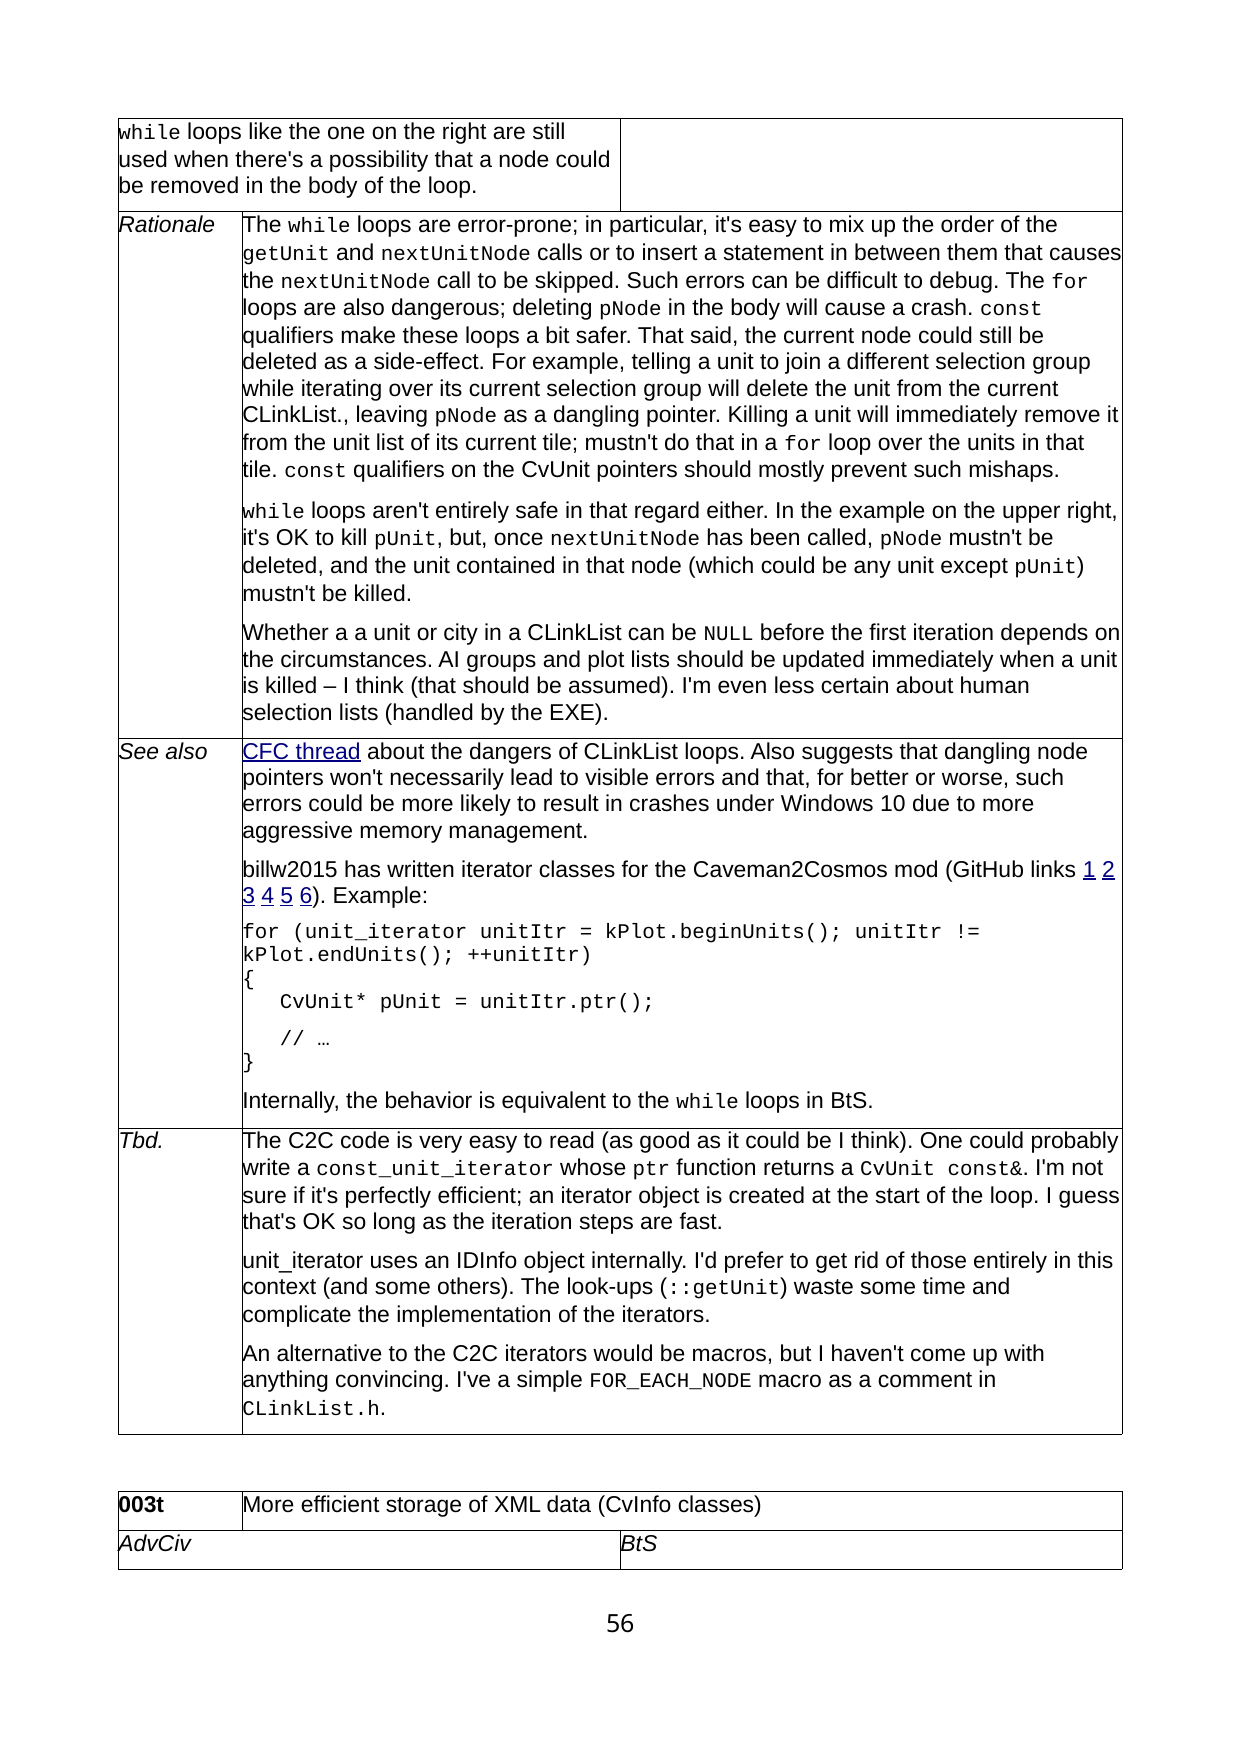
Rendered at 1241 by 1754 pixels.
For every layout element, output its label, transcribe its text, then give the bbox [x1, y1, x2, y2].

table_cell The C2C code is very easy to read (as good as it could be I think). One could probably write a const_unit_iterator whose ptr function returns a CvUnit const&. I'm not sure if it's perfectly efficient; an iterator object is created at the start of the loop. I guess that's OK so long as the iteration steps are fast. unit_iterator uses an IDInfo object internally. I'd prefer to get rid of those entirely in this context (and some others). The look-ups (::getUnit) waste some time and complicate the implementation of the iterators. An alternative to the C2C iterators would be macros, but I haven't come up with anything convincing. I've a simple FOR_EACH_NODE macro as a comment in CLinkList.h. [243, 1129, 1122, 1434]
table_cell while loops like the one on the right are still used when there's a possibility that a node could be removed in the body of the loop. [119, 119, 620, 211]
table_header More efficient storage of XML data (CvInfo classes) [243, 1492, 1122, 1530]
table_cell [621, 119, 1122, 211]
table_cell See also [119, 739, 242, 1127]
table_cell Rationale [119, 212, 242, 738]
table_cell The while loops are error-prone; in particular, it's easy to mix up the order of the getUnit and nextUnitNode calls or to insert a statement in between them that causes the nextUnitNode call to be skipped. Such errors can be difficult to debug. The for loops are also dangerous; deleting pNode in the body will cause a crash. const qualifiers make these loops a bit safer. That said, the current node could still be deleted as a side-effect. For example, telling a unit to join a different selection group while iterating over its current selection group will delete the unit from the current CLinkList., leaving pNode as a dangling pointer. Killing a unit will immediately remove it from the unit list of its current tile; mustn't do that in a for loop over the units in that tile. const qualifiers on the CvUnit pointers should mostly prevent such mishaps. while loops aren't entirely safe in that regard either. In the example on the upper right, it's OK to kill pUnit, but, once nextUnitNode has been called, pNode mustn't be deleted, and the unit contained in that node (which could be any unit except pUnit) mustn't be killed. Whether a a unit or city in a CLinkList can be NULL before the first iteration depends on the circumstances. AI groups and plot lists should be updated immediately when a unit is killed – I think (that should be assumed). I'm even less certain about human selection lists (handled by the EXE). [243, 212, 1122, 738]
table_cell CFC thread about the dangers of CLinkList loops. Also suggests that dangling node pointers won't necessarily lead to visible errors and that, for better or worse, such errors could be more likely to result in crashes under Windows 10 due to more aggressive memory management. billw2015 has written iterator classes for the Caveman2Cosmos mod (GitHub links 1 2 3 4 5 6). Example: for (unit_iterator unitItr = kPlot.beginUnits(); unitItr != kPlot.endUnits(); ++unitItr) { CvUnit* pUnit = unitItr.ptr(); // … } Internally, the behavior is equivalent to the while loops in BtS. [243, 739, 1122, 1127]
table_cell Tbd. [119, 1129, 242, 1434]
table_cell AdvCiv [119, 1531, 620, 1569]
table_cell BtS [621, 1531, 1122, 1569]
table_header 003t [119, 1492, 242, 1530]
